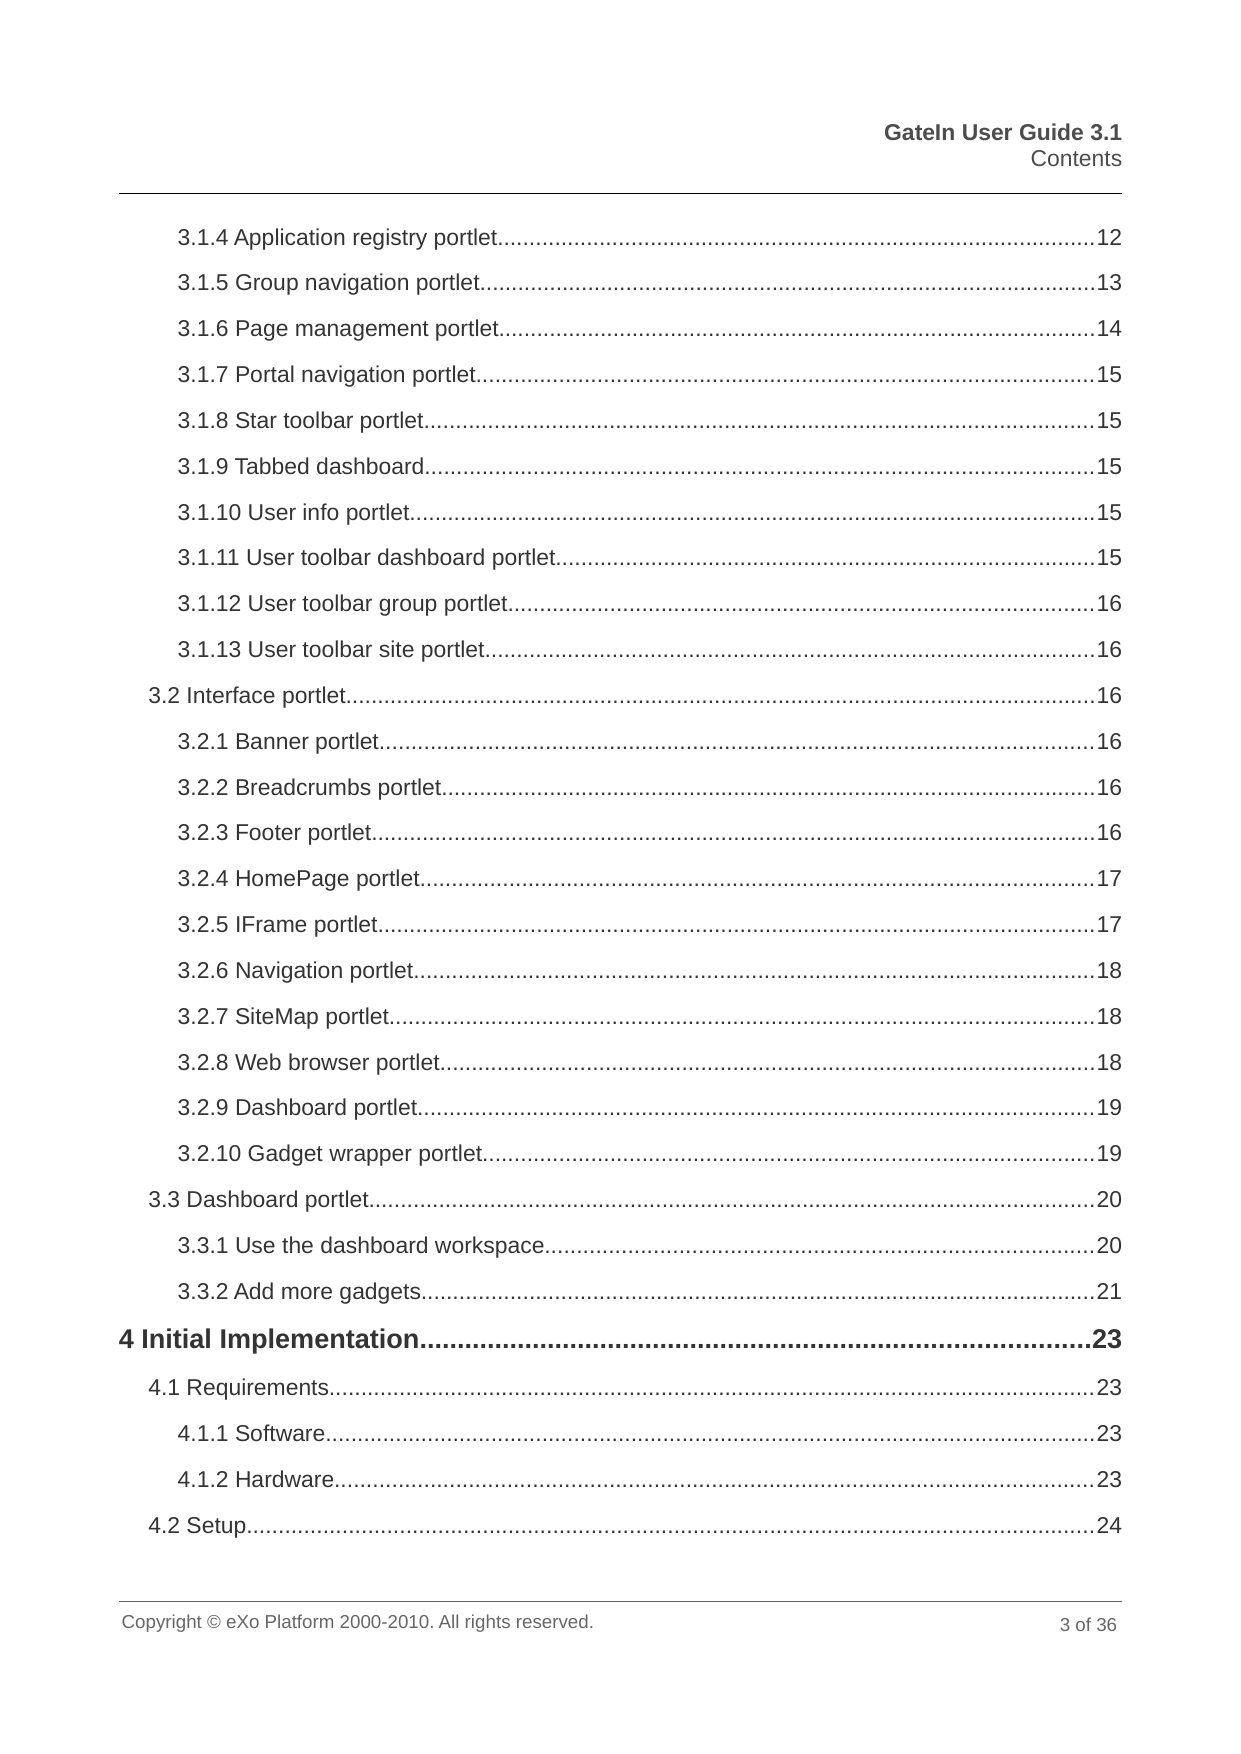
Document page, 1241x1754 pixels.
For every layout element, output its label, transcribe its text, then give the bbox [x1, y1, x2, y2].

text 3.1.9 Tabbed dashboard 15 [177, 453, 1122, 479]
text 3.1.5 Group navigation portlet 13 [177, 269, 1122, 296]
text 3.2.6 Navigation portlet 18 [177, 957, 1122, 983]
text 3.2.9 Dashboard portlet 19 [177, 1094, 1122, 1121]
text 4.1.1 Software 23 [177, 1420, 1122, 1446]
text 3.3 Dashboard portlet 20 [148, 1186, 1122, 1212]
text 4 Initial Implementation 23 [118, 1323, 1122, 1355]
text 3.1.13 User toolbar site portlet 16 [177, 636, 1122, 662]
text 3.1.12 User toolbar group portlet 16 [177, 590, 1122, 617]
text 3.2.5 IFrame portlet 17 [177, 911, 1122, 937]
text 4.1.2 Hardware 23 [177, 1466, 1122, 1492]
text 3.1.11 User toolbar dashboard portlet 15 [177, 544, 1122, 571]
text 3.2 Interface portlet 16 [148, 682, 1122, 708]
text 3.1.8 Star toolbar portlet 15 [177, 407, 1122, 433]
text 4.1 Requirements 23 [148, 1374, 1122, 1401]
text 3.2.10 Gadget wrapper portlet 19 [177, 1140, 1122, 1167]
text 3.2.8 Web browser portlet 18 [177, 1048, 1122, 1075]
text 3.1.4 Application registry portlet 12 [177, 223, 1122, 250]
text 3.3.2 Add more gadgets 21 [177, 1278, 1122, 1304]
text 3.2.1 Banner portlet 16 [177, 728, 1122, 754]
text 3.1.7 Portal navigation portlet 15 [177, 361, 1122, 387]
text 3.1.6 Page management portlet 14 [177, 315, 1122, 342]
text 4.2 Setup 24 [148, 1512, 1122, 1538]
text 3.2.4 HomePage portlet 17 [177, 865, 1122, 892]
text 3.2.7 SiteMap portlet 18 [177, 1003, 1122, 1029]
text 3.2.3 Footer portlet 16 [177, 819, 1122, 846]
text 3.3.1 Use the dashboard workspace 20 [177, 1232, 1122, 1258]
text 3.1.10 User info portlet 15 [177, 498, 1122, 525]
text 3.2.2 Breadcrumbs portlet 16 [177, 773, 1122, 800]
